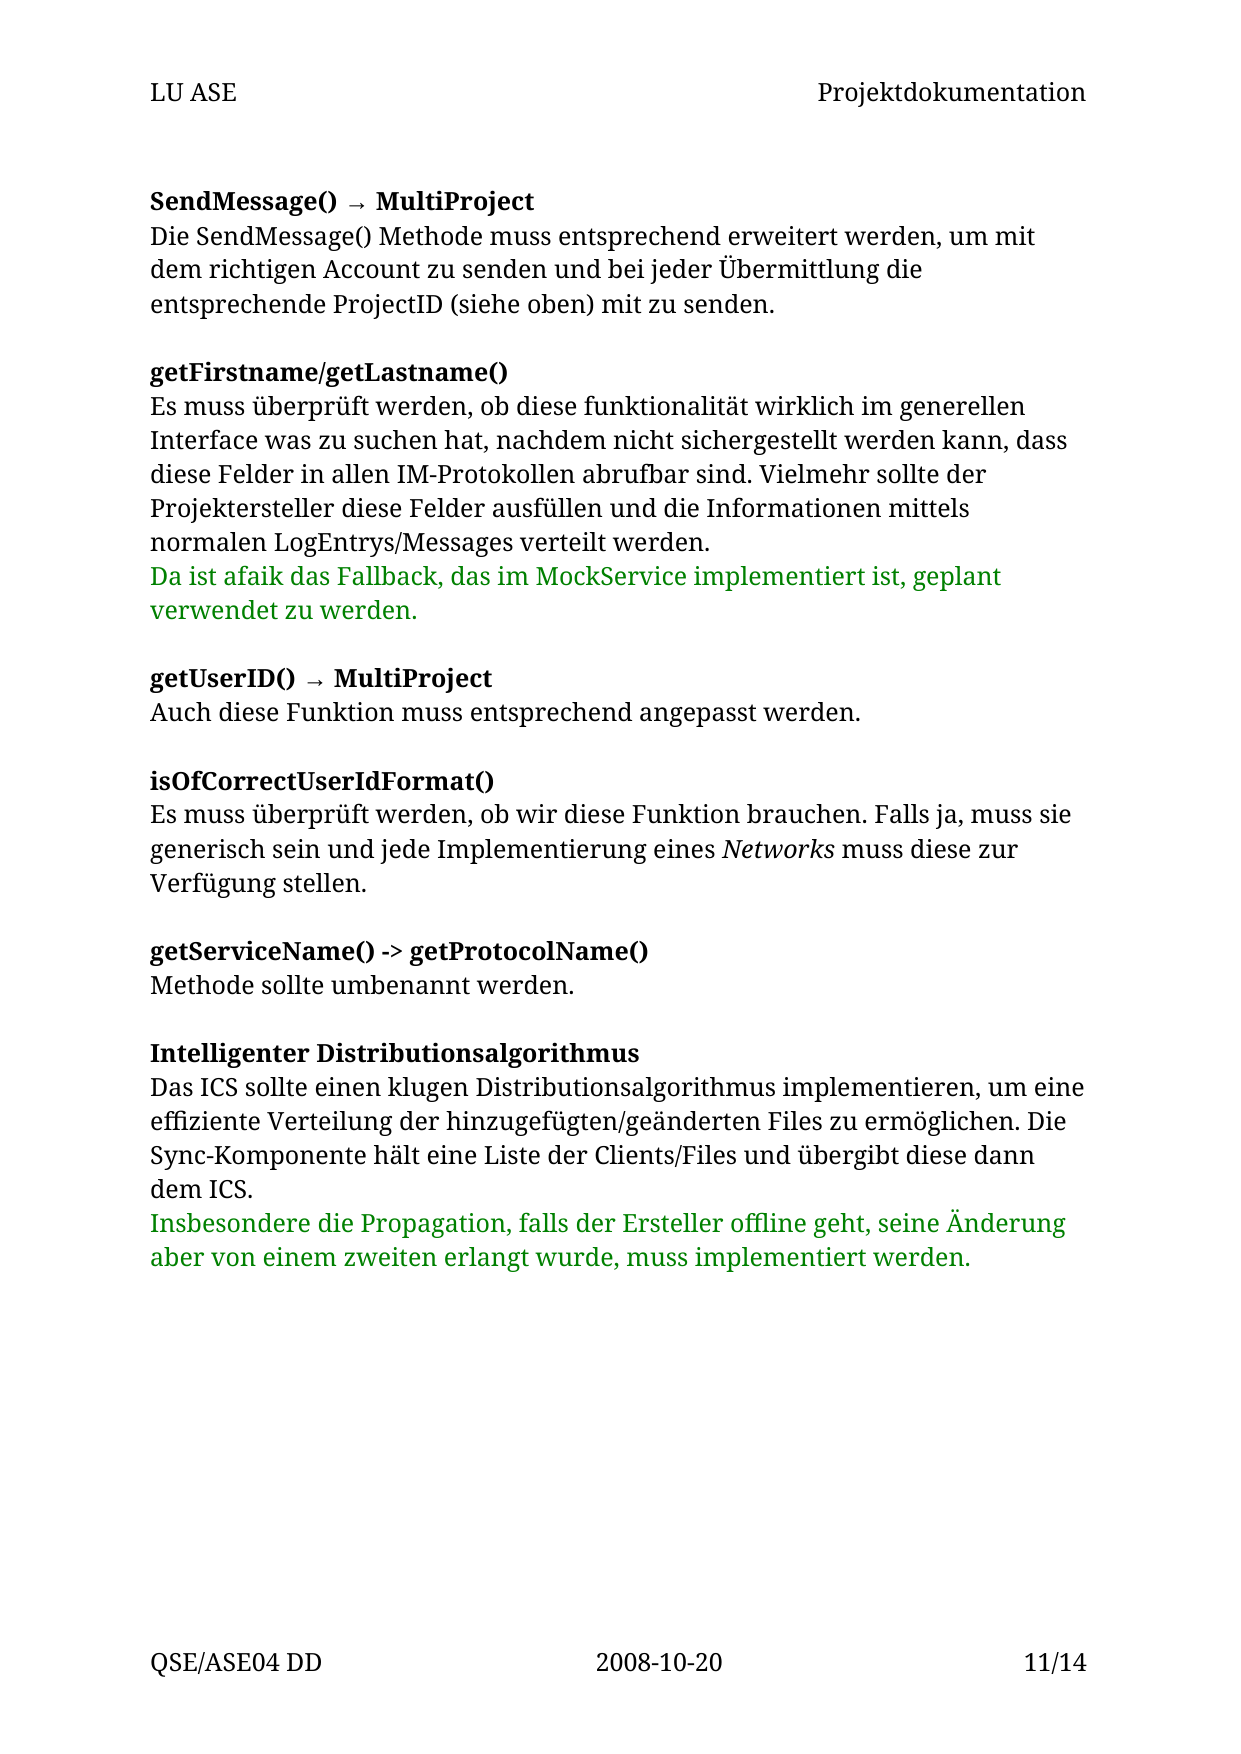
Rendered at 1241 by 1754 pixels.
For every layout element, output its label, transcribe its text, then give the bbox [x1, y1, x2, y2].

text Insbesondere die Propagation, falls der Ersteller offline geht, seine Änderung aber von einem zweiten erlangt wurde, muss implementiert werden. [150, 1206, 1090, 1274]
text isOfCorrectUserIdFormat() [150, 763, 1090, 797]
text Da ist afaik das Fallback, das im MockService implementiert ist, geplant verwendet zu werden. [150, 559, 1090, 627]
text Es muss überprüft werden, ob diese funktionalität wirklich im generellen Interface was zu suchen hat, nachdem nicht sichergestellt werden kann, dass diese Felder in allen IM-Protokollen abrufbar sind. Vielmehr sollte der Projektersteller diese Felder ausfüllen und die Informationen mittels normalen LogEntrys/Messages verteilt werden. [150, 388, 1090, 559]
text Auch diese Funktion muss entsprechend angepasst werden. [150, 695, 1090, 729]
text Das ICS sollte einen klugen Distributionsalgorithmus implementieren, um eine effiziente Verteilung der hinzugefügten/geänderten Files zu ermöglichen. Die Sync-Komponente hält eine Liste der Clients/Files und übergibt diese dann dem ICS. [150, 1070, 1090, 1206]
text getFirstname/getLastname() [150, 354, 1090, 388]
text Intelligenter Distributionsalgorithmus [150, 1036, 1090, 1070]
text getServiceName() -> getProtocolName() [150, 933, 1090, 967]
text getUserID() → MultiProject [150, 661, 1090, 695]
text Methode sollte umbenannt werden. [150, 967, 1090, 1002]
text Die SendMessage() Methode muss entsprechend erweitert werden, um mit dem richtigen Account zu senden und bei jeder Übermittlung die entsprechende ProjectID (siehe oben) mit zu senden. [150, 218, 1090, 320]
text SendMessage() → MultiProject [150, 184, 1090, 218]
text Es muss überprüft werden, ob wir diese Funktion brauchen. Falls ja, muss sie generisch sein und jede Implementierung eines Networks muss diese zur Verfügung stellen. [150, 797, 1090, 899]
